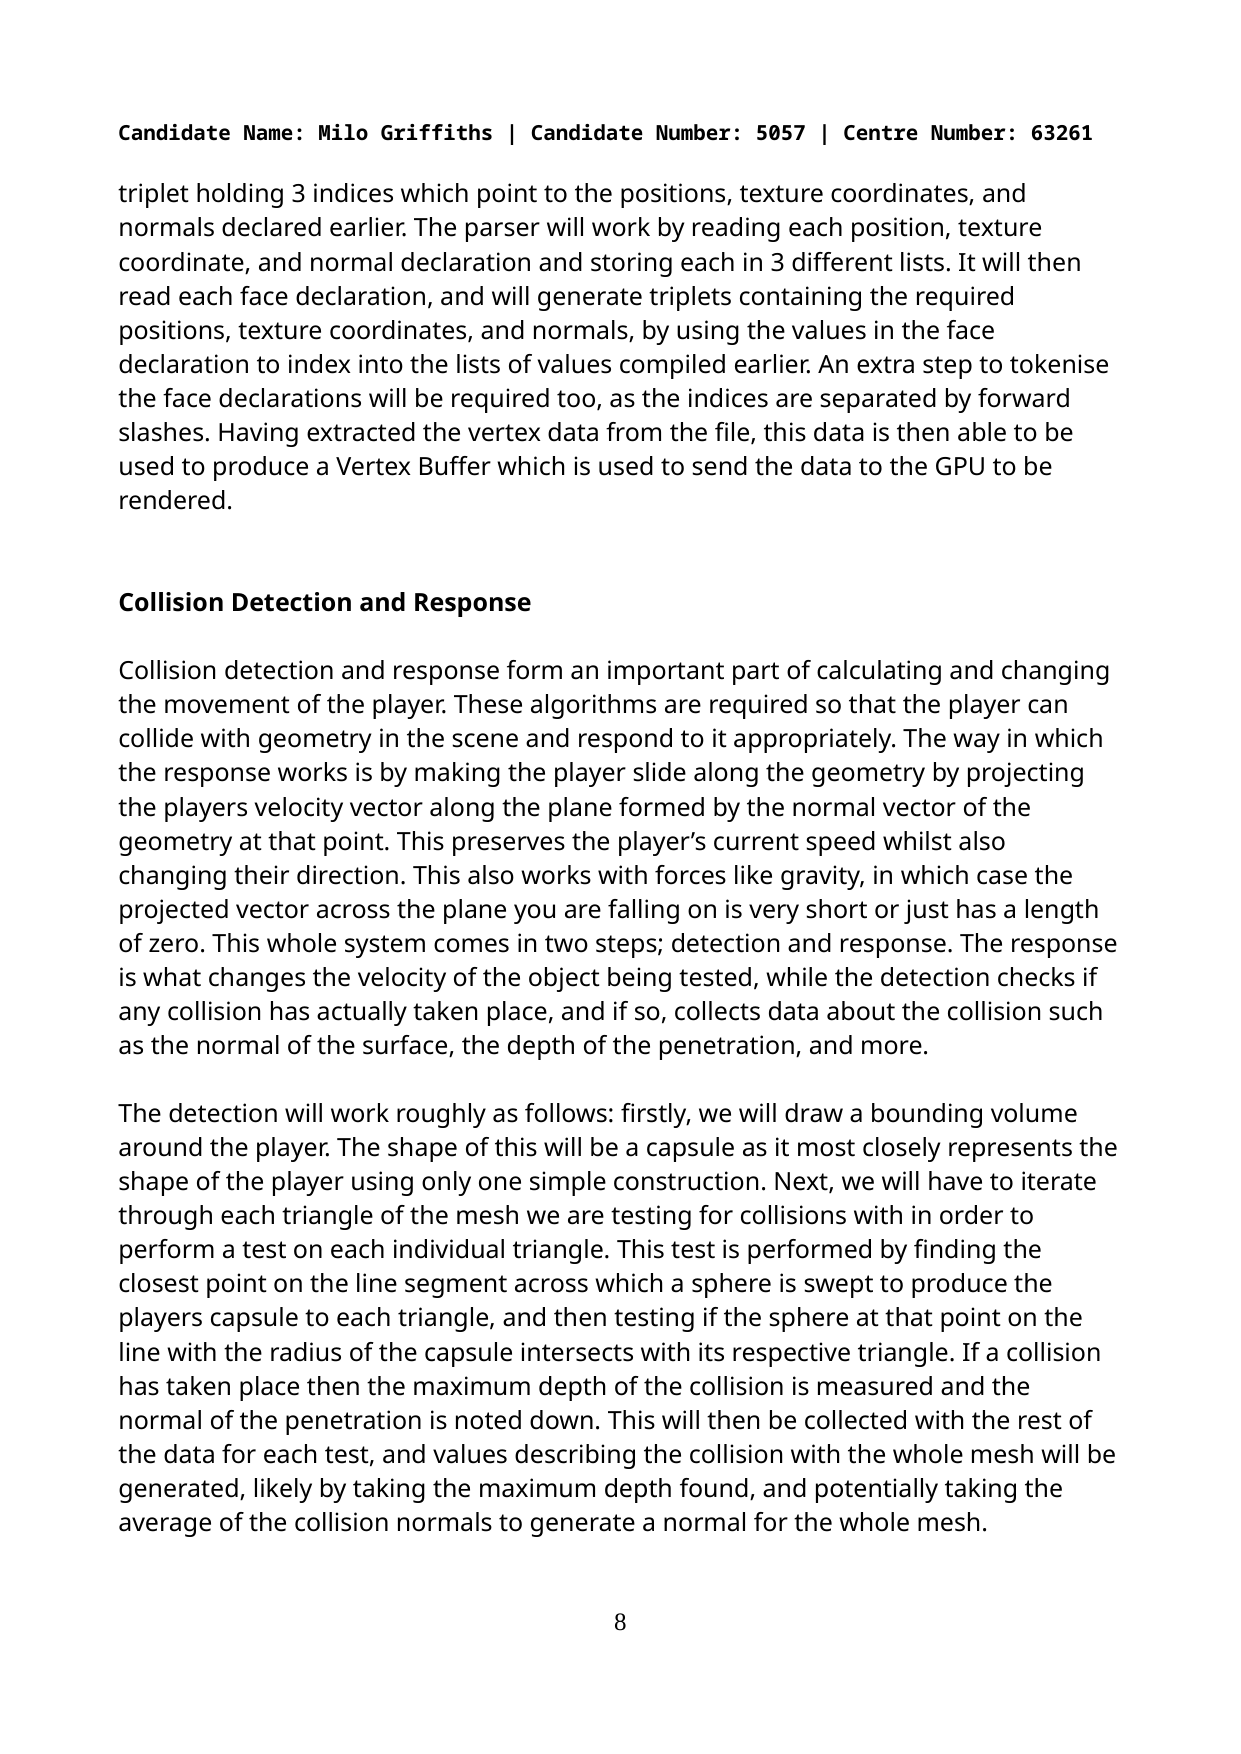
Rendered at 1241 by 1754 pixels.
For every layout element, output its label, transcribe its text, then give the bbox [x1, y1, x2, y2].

text triplet holding 3 indices which point to the positions, texture coordinates, and normals declared earlier. The parser will work by reading each position, texture coordinate, and normal declaration and storing each in 3 different lists. It will then read each face declaration, and will generate triplets containing the required positions, texture coordinates, and normals, by using the values in the face declaration to index into the lists of values compiled earlier. An extra step to tokenise the face declarations will be required too, as the indices are separated by forward slashes. Having extracted the vertex data from the file, this data is then able to be used to produce a Vertex Buffer which is used to send the data to the GPU to be rendered. [118, 176, 1122, 517]
text Collision detection and response form an important part of calculating and changing the movement of the player. These algorithms are required so that the player can collide with geometry in the scene and respond to it appropriately. The way in which the response works is by making the player slide along the geometry by projecting the players velocity vector along the plane formed by the normal vector of the geometry at that point. This preserves the player’s current speed whilst also changing their direction. This also works with forces like gravity, in which case the projected vector across the plane you are falling on is very short or just has a length of zero. This whole system comes in two steps; detection and response. The response is what changes the velocity of the object being tested, while the detection checks if any collision has actually taken place, and if so, collects data about the collision such as the normal of the surface, the depth of the penetration, and more. [118, 653, 1122, 1062]
text Collision Detection and Response [118, 585, 1122, 619]
text The detection will work roughly as follows: firstly, we will draw a bounding volume around the player. The shape of this will be a capsule as it most closely represents the shape of the player using only one simple construction. Next, we will have to iterate through each triangle of the mesh we are testing for collisions with in order to perform a test on each individual triangle. This test is performed by finding the closest point on the line segment across which a sphere is swept to produce the players capsule to each triangle, and then testing if the sphere at that point on the line with the radius of the capsule intersects with its respective triangle. If a collision has taken place then the maximum depth of the collision is measured and the normal of the penetration is noted down. This will then be collected with the rest of the data for each test, and values describing the collision with the whole mesh will be generated, likely by taking the maximum depth found, and potentially taking the average of the collision normals to generate a normal for the whole mesh. [118, 1096, 1122, 1538]
